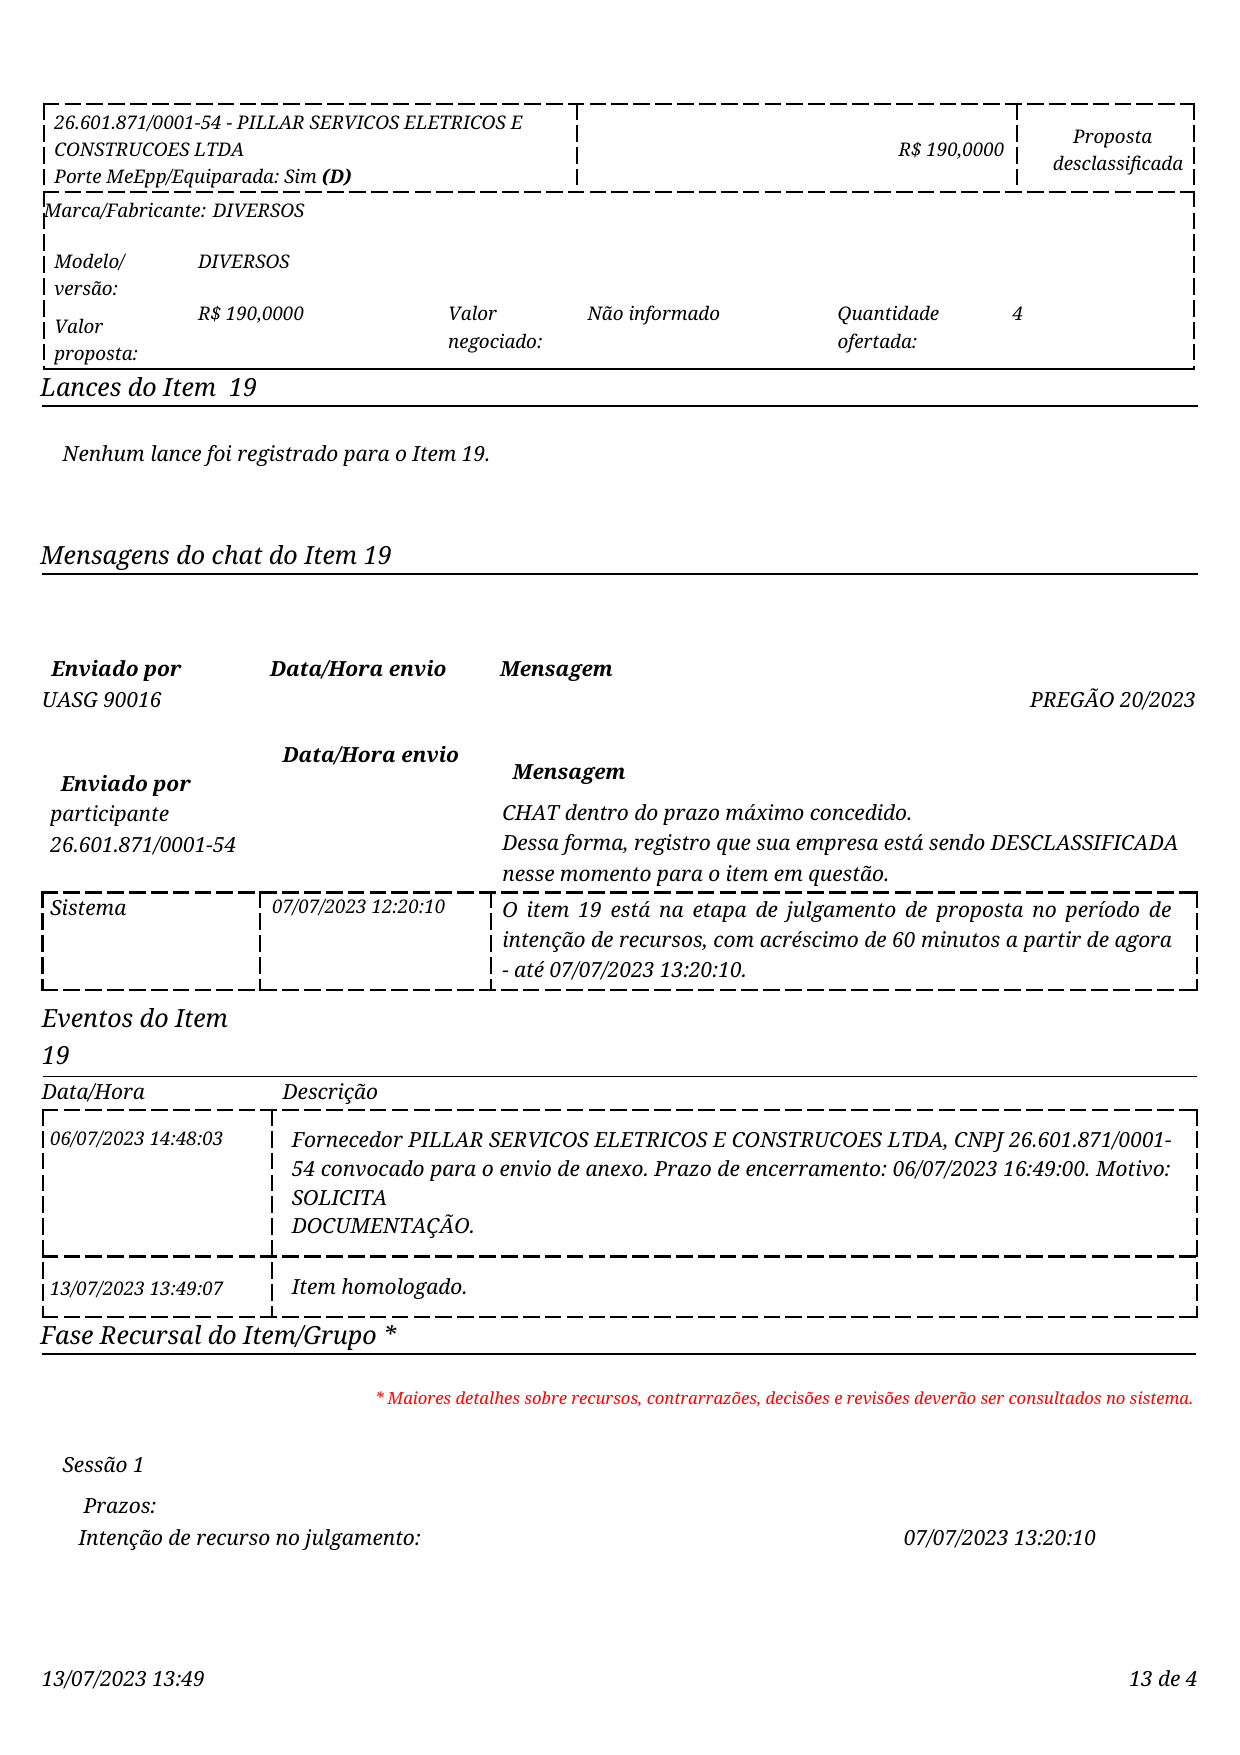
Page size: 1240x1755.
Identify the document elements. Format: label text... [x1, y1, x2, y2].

table_cell R$ 190,0000 [186, 295, 448, 367]
table_cell [838, 244, 1047, 294]
table_header PREGÃO 20/2023 [491, 685, 1197, 740]
table_cell Modelo/versão: Valor proposta: [44, 244, 186, 367]
table_cell [1047, 295, 1194, 367]
table_cell [1047, 191, 1194, 244]
table_cell [1047, 244, 1194, 294]
text Lances do Item 19 [40, 369, 1199, 404]
text Fase Recursal do Item/Grupo * [40, 1318, 1199, 1352]
table_cell [577, 244, 837, 294]
text Prazos: [83, 1491, 1199, 1520]
table_cell Marca/Fabricante: DIVERSOS [44, 191, 577, 244]
table_cell 4 [1002, 295, 1047, 367]
table_cell Eventos do Item 19 [43, 989, 260, 1076]
table_cell 13/07/2023 13:49:07 [43, 1255, 272, 1316]
table_header Fornecedor PILLAR SERVICOS ELETRICOS E CONSTRUCOES LTDA, CNPJ 26.601.871/0001-54 convocado para o envio de anexo. Prazo de encerramento: 06/07/2023 16:49:00. Motivo: SOLICITA DOCUMENTAÇÃO. [272, 1109, 1197, 1255]
text * Maiores detalhes sobre recursos, contrarrazões, decisões e revisões deverão ser consultados no sistema. [42, 1387, 1196, 1409]
table_header Proposta desclassificada [1047, 103, 1194, 191]
text Sessão 1 [62, 1451, 1199, 1479]
table_cell [491, 989, 1197, 1076]
table_header 06/07/2023 14:48:03 [43, 1109, 272, 1255]
table_cell [448, 244, 577, 294]
table_cell O item 19 está na etapa de julgamento de proposta no período de intenção de recursos, com acréscimo de 60 minutos a partir de agora - até 07/07/2023 13:20:10. [491, 891, 1197, 989]
table_header [577, 103, 837, 191]
table_header [260, 685, 491, 740]
table_cell Valor negociado: [448, 295, 577, 367]
table_cell Item homologado. [272, 1255, 1197, 1316]
text Data/Hora Descrição [42, 1077, 1199, 1106]
table_header UASG 90016 [43, 685, 260, 740]
table_cell Data/Hora envio [260, 740, 491, 891]
table_cell 07/07/2023 12:20:10 [260, 891, 491, 989]
text Nenhum lance foi registrado para o Item 19. [62, 439, 1199, 467]
table_cell [838, 191, 1047, 244]
text Intenção de recurso no julgamento: 07/07/2023 13:20:10 [42, 1523, 1199, 1551]
table_cell Mensagem CHAT dentro do prazo máximo concedido. Dessa forma, registro que sua empresa está sendo DESCLASSIFICADA nesse momento para o item em questão. [491, 740, 1197, 891]
table_cell Enviado por participante 26.601.871/0001-54 [43, 740, 260, 891]
text Enviado por Data/Hora envio Mensagem [42, 654, 1199, 683]
table_cell Quantidade ofertada: [838, 295, 1002, 367]
table_header [1017, 103, 1047, 191]
table_header R$ 190,0000 [838, 103, 1017, 191]
table_cell Não informado [577, 295, 837, 367]
table_header 26.601.871/0001-54 - PILLAR SERVICOS ELETRICOS E CONSTRUCOES LTDA Porte MeEpp/Equiparada: Sim (D) [44, 103, 577, 191]
table_cell [577, 191, 837, 244]
text Mensagens do chat do Item 19 [40, 538, 1199, 572]
table_cell [260, 989, 491, 1076]
table_cell Sistema [43, 891, 260, 989]
table_cell DIVERSOS [186, 244, 448, 294]
